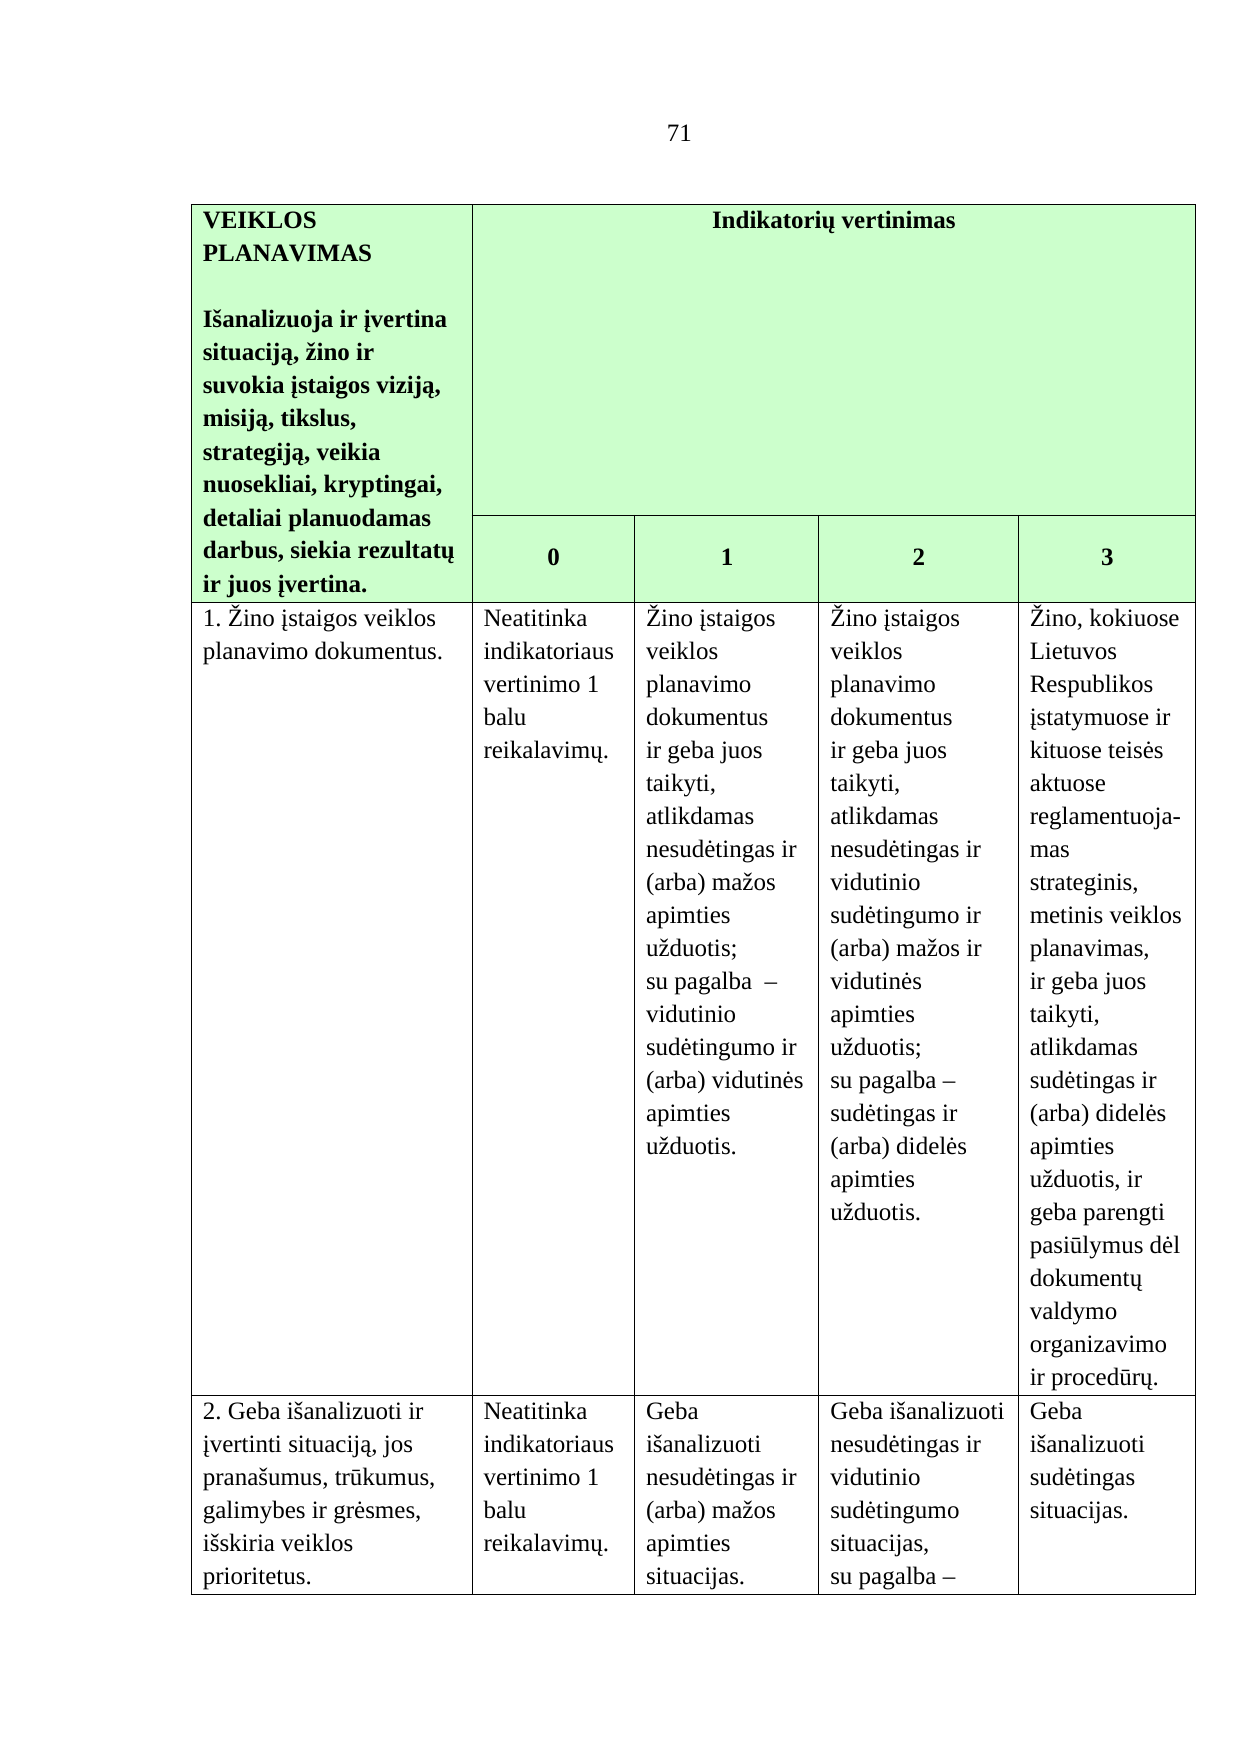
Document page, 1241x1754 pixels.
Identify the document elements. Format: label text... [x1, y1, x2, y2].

table_header VEIKLOS PLANAVIMAS Išanalizuoja ir įvertina situaciją, žino ir suvokia įstaigos viziją, misiją, tikslus, strategiją, veikia nuosekliai, kryptingai, detaliai planuodamas darbus, siekia rezultatų ir juos įvertina. [192, 205, 472, 602]
table_cell 2. Geba išanalizuoti ir įvertinti situaciją, jos pranašumus, trūkumus, galimybes ir grėsmes, išskiria veiklos prioritetus. [192, 1396, 472, 1594]
table_cell Geba išanalizuoti nesudėtingas ir (arba) mažos apimties situacijas. [635, 1396, 818, 1594]
table_cell Geba išanalizuoti sudėtingas situacijas. [1019, 1396, 1195, 1594]
table_cell Žino, kokiuose Lietuvos Respublikos įstatymuose ir kituose teisės aktuose reglamentuoja-mas strateginis, metinis veiklos planavimas, ir geba juos taikyti, atlikdamas sudėtingas ir (arba) didelės apimties užduotis, ir geba parengti pasiūlymus dėl dokumentų valdymo organizavimo ir procedūrų. [1019, 603, 1195, 1395]
table_cell Neatitinka indikatoriaus vertinimo 1 balu reikalavimų. [473, 1396, 634, 1594]
table_cell 3 [1019, 516, 1195, 602]
table_cell Geba išanalizuoti nesudėtingas ir vidutinio sudėtingumo situacijas, su pagalba – [819, 1396, 1018, 1594]
table_cell 1. Žino įstaigos veiklos planavimo dokumentus. [192, 603, 472, 1395]
table_cell 0 [473, 516, 634, 602]
table_cell Žino įstaigos veiklos planavimo dokumentus ir geba juos taikyti, atlikdamas nesudėtingas ir vidutinio sudėtingumo ir (arba) mažos ir vidutinės apimties užduotis; su pagalba – sudėtingas ir (arba) didelės apimties užduotis. [819, 603, 1018, 1395]
table_cell Žino įstaigos veiklos planavimo dokumentus ir geba juos taikyti, atlikdamas nesudėtingas ir (arba) mažos apimties užduotis; su pagalba – vidutinio sudėtingumo ir (arba) vidutinės apimties užduotis. [635, 603, 818, 1395]
table_cell Neatitinka indikatoriaus vertinimo 1 balu reikalavimų. [473, 603, 634, 1395]
table_cell 2 [819, 516, 1018, 602]
table_cell 1 [635, 516, 818, 602]
table_header Indikatorių vertinimas [473, 205, 1195, 515]
